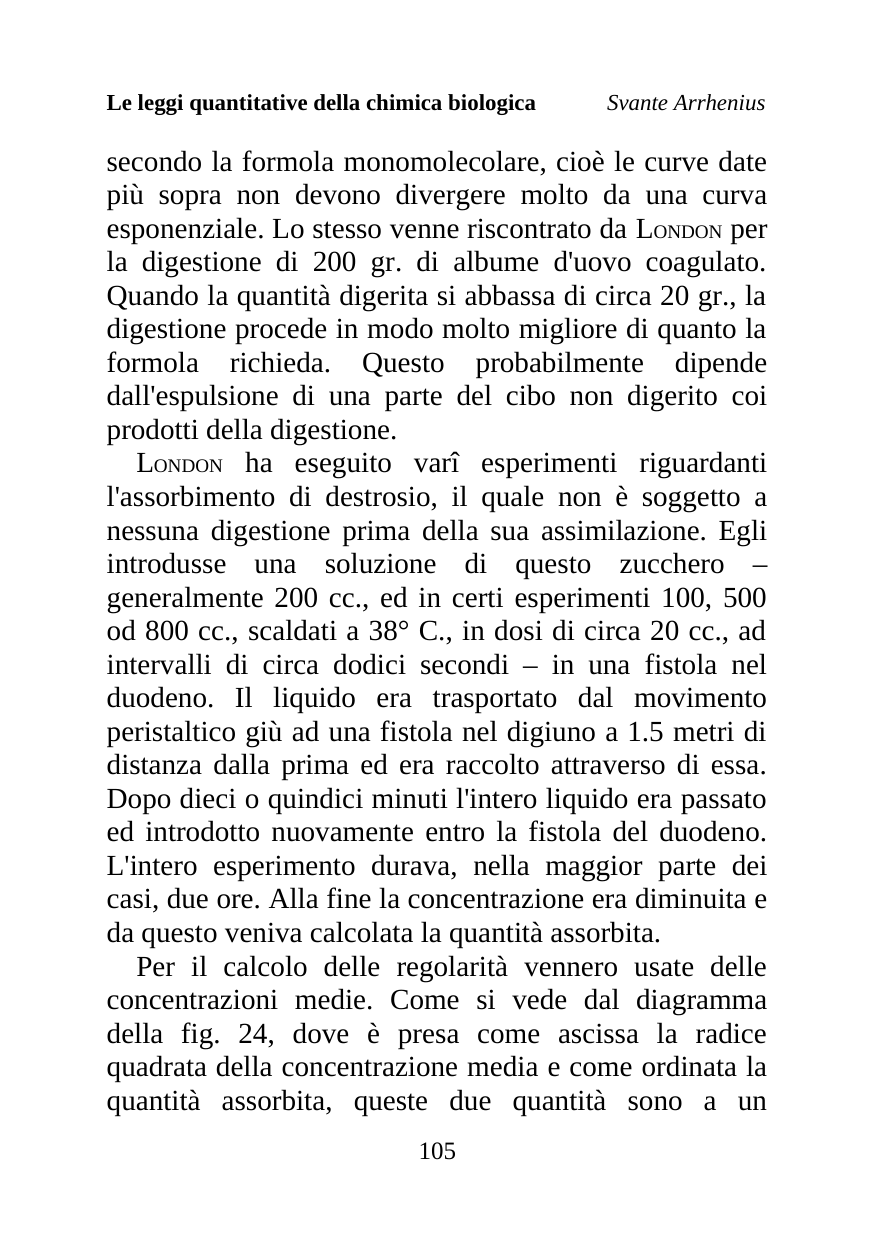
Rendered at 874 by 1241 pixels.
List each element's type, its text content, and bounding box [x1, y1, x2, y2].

text Per il calcolo delle regolarità vennero usate delle concentrazioni medie. Come si vede dal diagramma della fig. 24, dove è presa come ascissa la radice quadrata della concentrazione media e come ordinata la quantità assorbita, queste due quantità sono a un [106, 949, 768, 1116]
text London ha eseguito varî esperimenti riguardanti l'assorbimento di destrosio, il quale non è soggetto a nessuna digestione prima della sua assimilazione. Egli introdusse una soluzione di questo zucchero – generalmente 200 cc., ed in certi esperimenti 100, 500 od 800 cc., scaldati a 38° C., in dosi di circa 20 cc., ad intervalli di circa dodici secondi – in una fistola nel duodeno. Il liquido era trasportato dal movimento peristaltico giù ad una fistola nel digiuno a 1.5 metri di distanza dalla prima ed era raccolto attraverso di essa. Dopo dieci o quindici minuti l'intero liquido era passato ed introdotto nuovamente entro la fistola del duodeno. L'intero esperimento durava, nella maggior parte dei casi, due ore. Alla fine la concentrazione era diminuita e da questo veniva calcolata la quantità assorbita. [106, 446, 768, 949]
text secondo la formola monomolecolare, cioè le curve date più sopra non devono divergere molto da una curva esponenziale. Lo stesso venne riscontrato da London per la digestione di 200 gr. di albume d'uovo coagulato. Quando la quantità digerita si abbassa di circa 20 gr., la digestione procede in modo molto migliore di quanto la formola richieda. Questo probabilmente dipende dall'espulsione di una parte del cibo non digerito coi prodotti della digestione. [106, 144, 768, 446]
